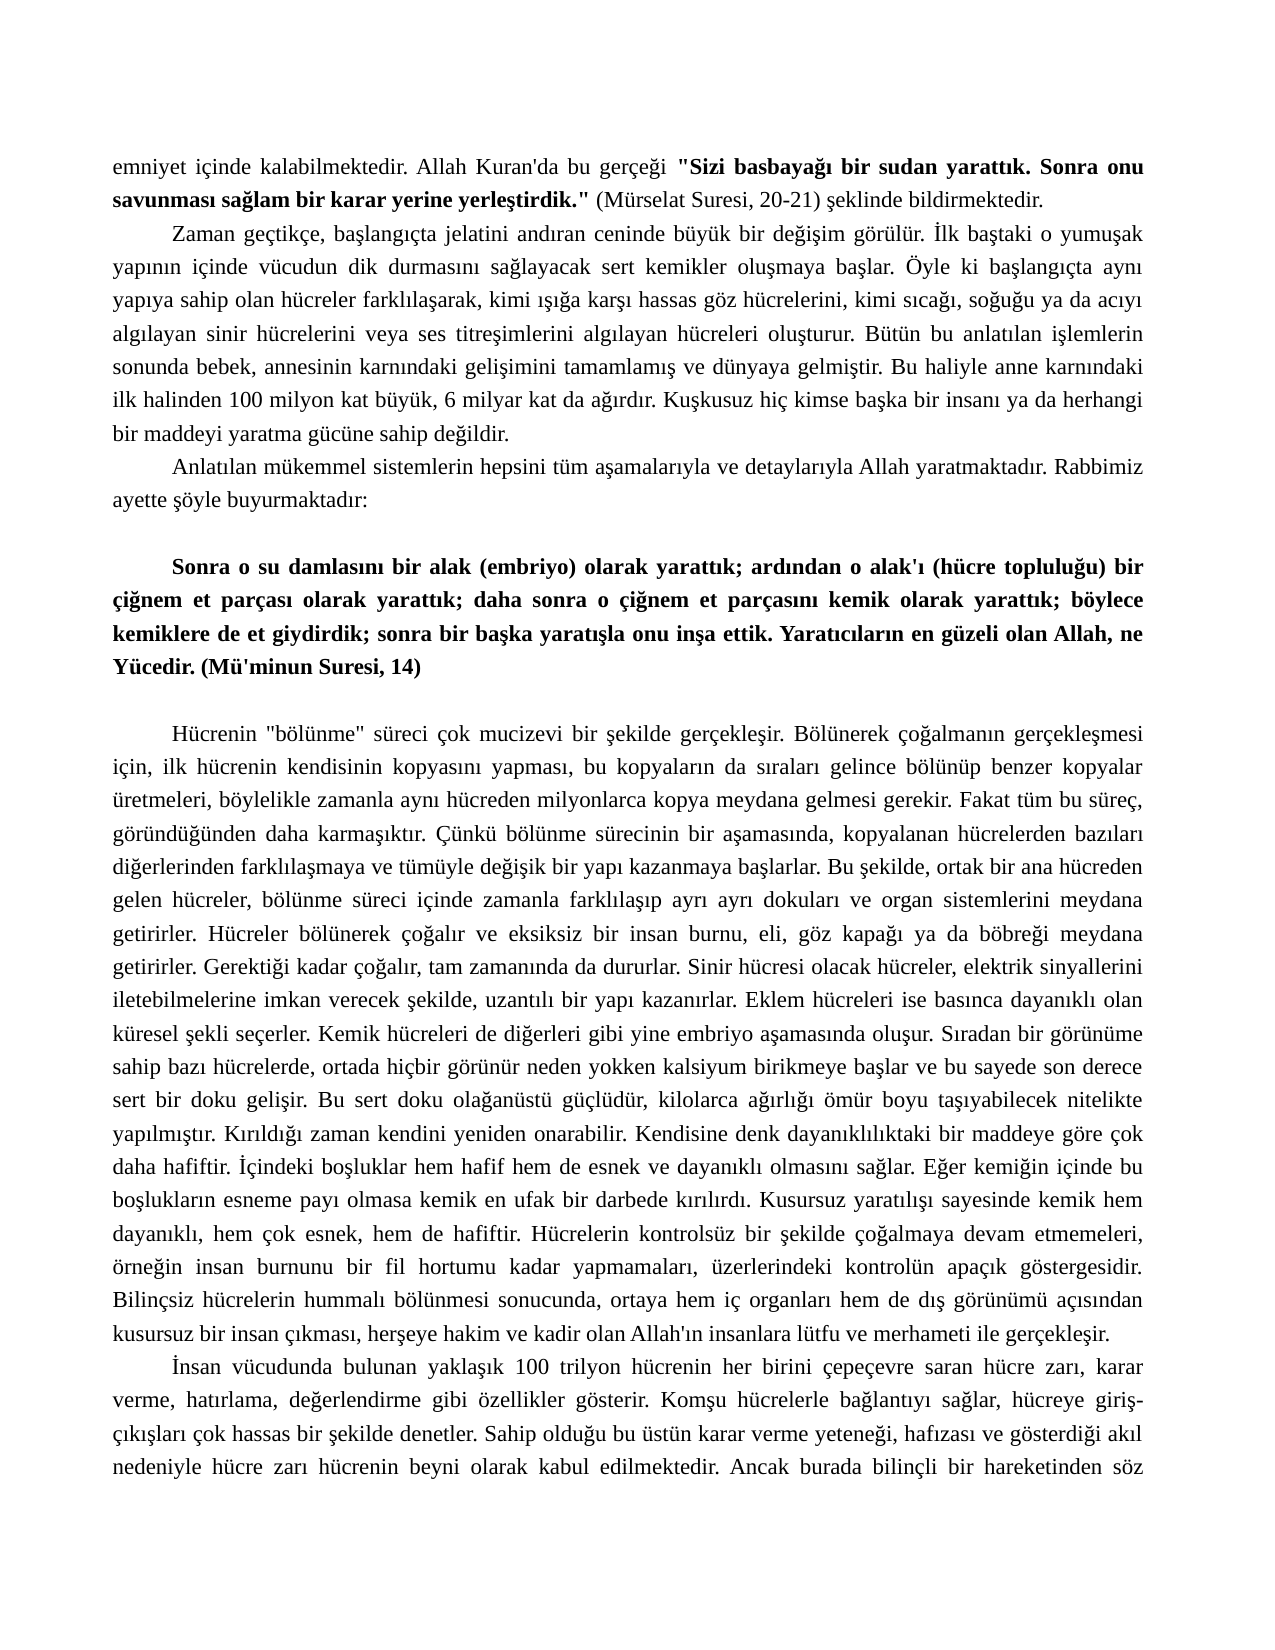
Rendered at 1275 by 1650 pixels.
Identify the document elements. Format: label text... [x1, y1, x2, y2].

text Hücrenin "bölünme" süreci çok mucizevi bir şekilde gerçekleşir. Bölünerek çoğalmanın gerçekleşmesi için, ilk hücrenin kendisinin kopyasını yapması, bu kopyaların da sıraları gelince bölünüp benzer kopyalar üretmeleri, böylelikle zamanla aynı hücreden milyonlarca kopya meydana gelmesi gerekir. Fakat tüm bu süreç, göründüğünden daha karmaşıktır. Çünkü bölünme sürecinin bir aşamasında, kopyalanan hücrelerden bazıları diğerlerinden farklılaşmaya ve tümüyle değişik bir yapı kazanmaya başlarlar. Bu şekilde, ortak bir ana hücreden gelen hücreler, bölünme süreci içinde zamanla farklılaşıp ayrı ayrı dokuları ve organ sistemlerini meydana getirirler. Hücreler bölünerek çoğalır ve eksiksiz bir insan burnu, eli, göz kapağı ya da böbreği meydana getirirler. Gerektiği kadar çoğalır, tam zamanında da dururlar. Sinir hücresi olacak hücreler, elektrik sinyallerini iletebilmelerine imkan verecek şekilde, uzantılı bir yapı kazanırlar. Eklem hücreleri ise basınca dayanıklı olan küresel şekli seçerler. Kemik hücreleri de diğerleri gibi yine embriyo aşamasında oluşur. Sıradan bir görünüme sahip bazı hücrelerde, ortada hiçbir görünür neden yokken kalsiyum birikmeye başlar ve bu sayede son derece sert bir doku gelişir. Bu sert doku olağanüstü güçlüdür, kilolarca ağırlığı ömür boyu taşıyabilecek nitelikte yapılmıştır. Kırıldığı zaman kendini yeniden onarabilir. Kendisine denk dayanıklılıktaki bir maddeye göre çok daha hafiftir. İçindeki boşluklar hem hafif hem de esnek ve dayanıklı olmasını sağlar. Eğer kemiğin içinde bu boşlukların esneme payı olmasa kemik en ufak bir darbede kırılırdı. Kusursuz yaratılışı sayesinde kemik hem dayanıklı, hem çok esnek, hem de hafiftir. Hücrelerin kontrolsüz bir şekilde çoğalmaya devam etmemeleri, örneğin insan burnunu bir fil hortumu kadar yapmamaları, üzerlerindeki kontrolün apaçık göstergesidir. Bilinçsiz hücrelerin hummalı bölünmesi sonucunda, ortaya hem iç organları hem de dış görünümü açısından kusursuz bir insan çıkması, herşeye hakim ve kadir olan Allah'ın insanlara lütfu ve merhameti ile gerçekleşir. [112, 714, 1145, 1348]
text Zaman geçtikçe, başlangıçta jelatini andıran ceninde büyük bir değişim görülür. İlk baştaki o yumuşak yapının içinde vücudun dik durmasını sağlayacak sert kemikler oluşmaya başlar. Öyle ki başlangıçta aynı yapıya sahip olan hücreler farklılaşarak, kimi ışığa karşı hassas göz hücrelerini, kimi sıcağı, soğuğu ya da acıyı algılayan sinir hücrelerini veya ses titreşimlerini algılayan hücreleri oluşturur. Bütün bu anlatılan işlemlerin sonunda bebek, annesinin karnındaki gelişimini tamamlamış ve dünyaya gelmiştir. Bu haliyle anne karnındaki ilk halinden 100 milyon kat büyük, 6 milyar kat da ağırdır. Kuşkusuz hiç kimse başka bir insanı ya da herhangi bir maddeyi yaratma gücüne sahip değildir. [112, 214, 1145, 448]
text Sonra o su damlasını bir alak (embriyo) olarak yarattık; ardından o alak'ı (hücre topluluğu) bir çiğnem et parçası olarak yarattık; daha sonra o çiğnem et parçasını kemik olarak yarattık; böylece kemiklere de et giydirdik; sonra bir başka yaratışla onu inşa ettik. Yaratıcıların en güzeli olan Allah, ne Yücedir. (Mü'minun Suresi, 14) [112, 548, 1145, 681]
text emniyet içinde kalabilmektedir. Allah Kuran'da bu gerçeği "Sizi basbayağı bir sudan yarattık. Sonra onu savunması sağlam bir karar yerine yerleştirdik." (Mürselat Suresi, 20-21) şeklinde bildirmektedir. [112, 148, 1145, 214]
text Anlatılan mükemmel sistemlerin hepsini tüm aşamalarıyla ve detaylarıyla Allah yaratmaktadır. Rabbimiz ayette şöyle buyurmaktadır: [112, 448, 1145, 514]
text İnsan vücudunda bulunan yaklaşık 100 trilyon hücrenin her birini çepeçevre saran hücre zarı, karar verme, hatırlama, değerlendirme gibi özellikler gösterir. Komşu hücrelerle bağlantıyı sağlar, hücreye giriş-çıkışları çok hassas bir şekilde denetler. Sahip olduğu bu üstün karar verme yeteneği, hafızası ve gösterdiği akıl nedeniyle hücre zarı hücrenin beyni olarak kabul edilmektedir. Ancak burada bilinçli bir hareketinden söz [112, 1348, 1145, 1481]
